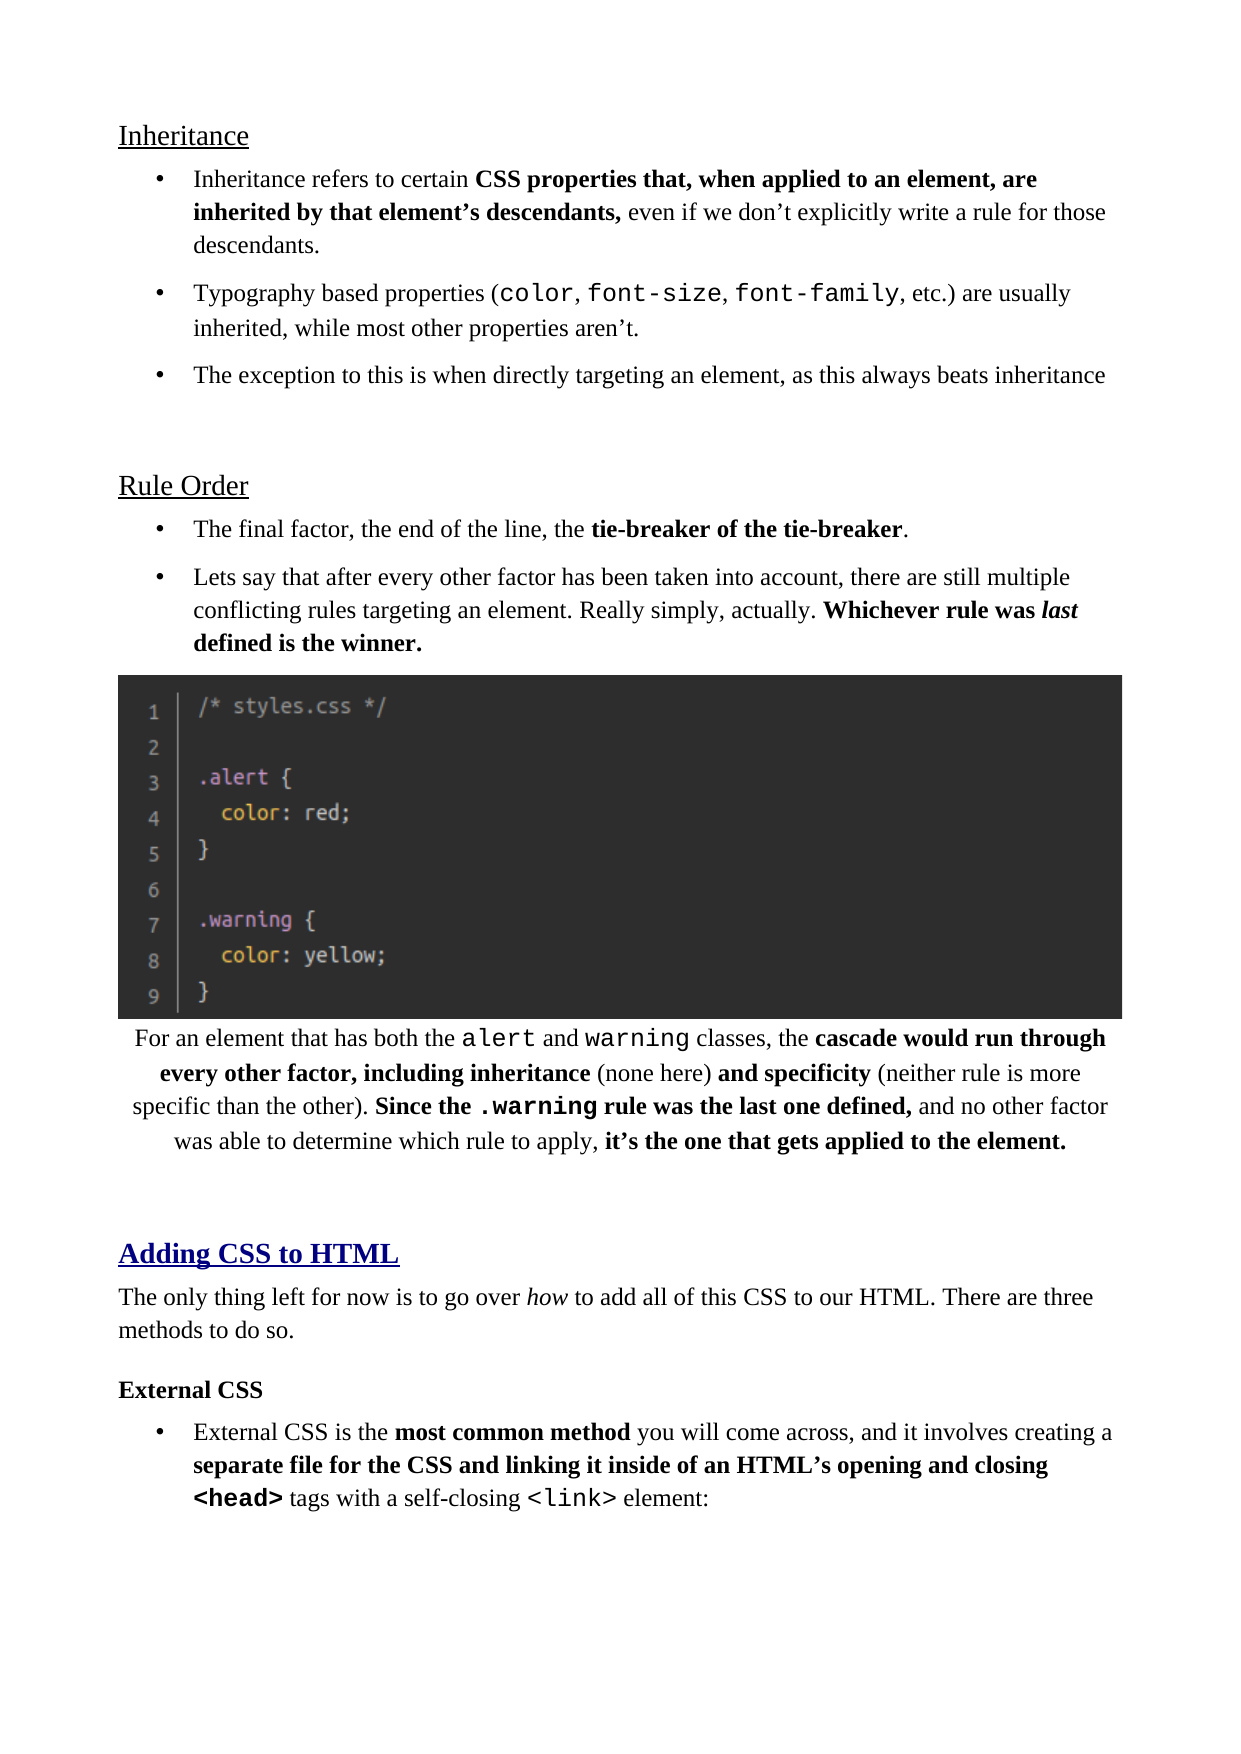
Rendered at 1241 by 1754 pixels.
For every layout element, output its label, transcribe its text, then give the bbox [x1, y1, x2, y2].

subtitle Adding CSS to HTML [118, 1236, 1122, 1270]
subtitle External CSS [118, 1375, 1122, 1404]
list Typography based properties (color, font-size, font-family, etc.) are usually inherited, while most other properties aren’t. [156, 278, 1122, 342]
subtitle Rule Order [118, 468, 1122, 502]
text The only thing left for now is to go over how to add all of this CSS to our HTML. There are three methods to do so. [118, 1282, 1122, 1344]
subtitle Inheritance [118, 118, 1122, 152]
list Lets say that after every other factor has been taken into account, there are still multiple conflicting rules targeting an element. Really simply, actually. Whichever rule was last defined is the winner. [156, 562, 1122, 657]
list The exception to this is when directly targeting an element, as this always beats inheritance [156, 361, 1122, 389]
picture [118, 675, 1123, 1019]
list External CSS is the most common method you will come across, and it involves creating a separate file for the CSS and linking it inside of an HTML’s opening and closing <head> tags with a self-closing <link> element: [156, 1417, 1122, 1513]
text For an element that has both the alert and warning classes, the cascade would run through every other factor, including inheritance (none here) and specificity (neither rule is more specific than the other). Since the .warning rule was the last one defined, and no other factor was able to determine which rule to apply, it’s the one that gets applied to the element. [118, 1019, 1122, 1155]
list The final factor, the end of the line, the tie-breaker of the tie-breaker. [156, 514, 1122, 543]
list Inheritance refers to certain CSS properties that, when applied to an element, are inherited by that element’s descendants, even if we don’t explicitly write a rule for those descendants. [156, 164, 1122, 259]
